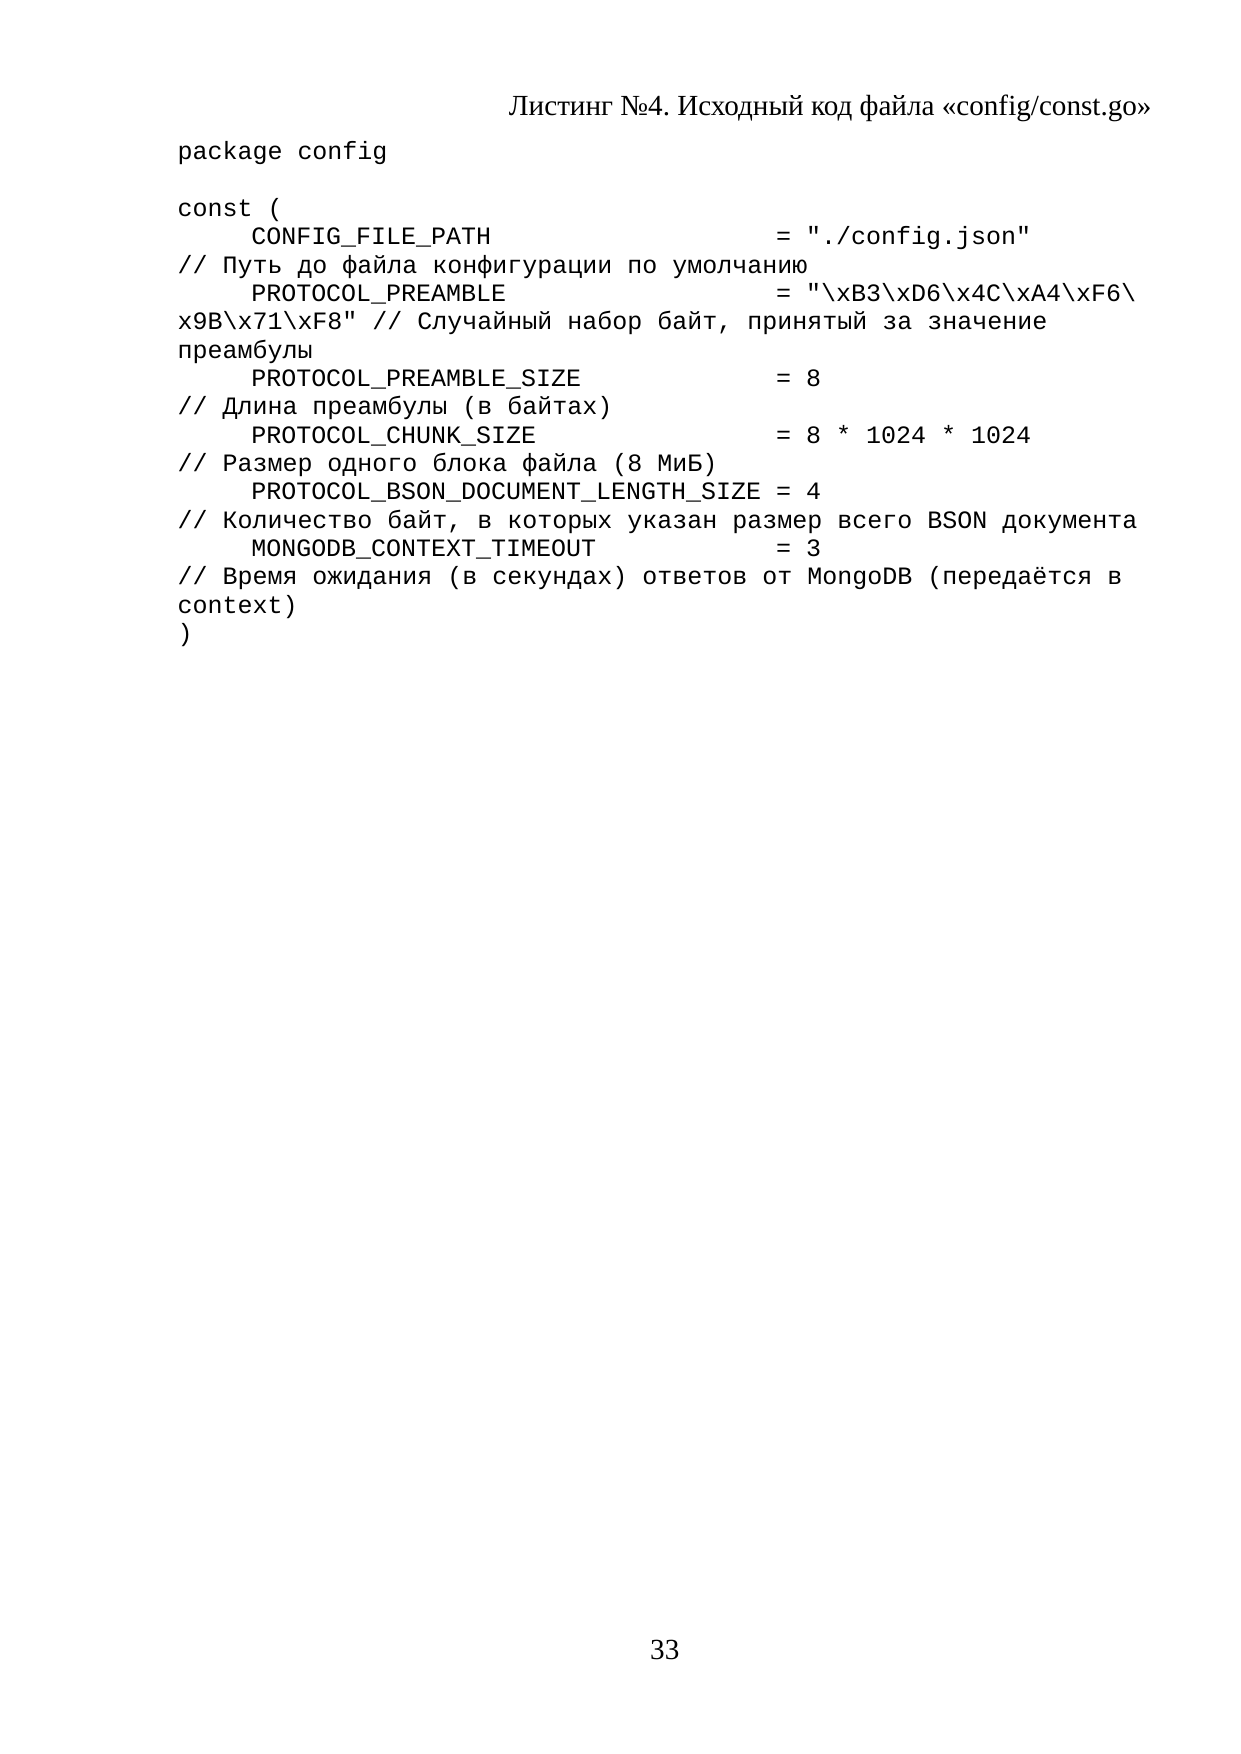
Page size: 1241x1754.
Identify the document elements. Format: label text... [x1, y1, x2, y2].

text PROTOCOL_BSON_DOCUMENT_LENGTH_SIZE = 4 // Количество байт, в которых указан размер всего BSON документа [177, 479, 1152, 536]
text PROTOCOL_PREAMBLE = "\xB3\xD6\x4C\xA4\xF6\x9B\x71\xF8" // Случайный набор байт, принятый за значение преамбулы [177, 281, 1152, 366]
text Листинг №4. Исходный код файла «config/const.go» [177, 88, 1152, 122]
text PROTOCOL_CHUNK_SIZE = 8 * 1024 * 1024 // Размер одного блока файла (8 МиБ) [177, 422, 1152, 479]
text PROTOCOL_PREAMBLE_SIZE = 8 // Длина преамбулы (в байтах) [177, 366, 1152, 422]
text ) [177, 621, 1152, 649]
text package config [177, 139, 1152, 167]
text CONFIG_FILE_PATH = "./config.json" // Путь до файла конфигурации по умолчанию [177, 224, 1152, 281]
text const ( [177, 196, 1152, 224]
text MONGODB_CONTEXT_TIMEOUT = 3 // Время ожидания (в секундах) ответов от MongoDB (передаётся в context) [177, 536, 1152, 621]
